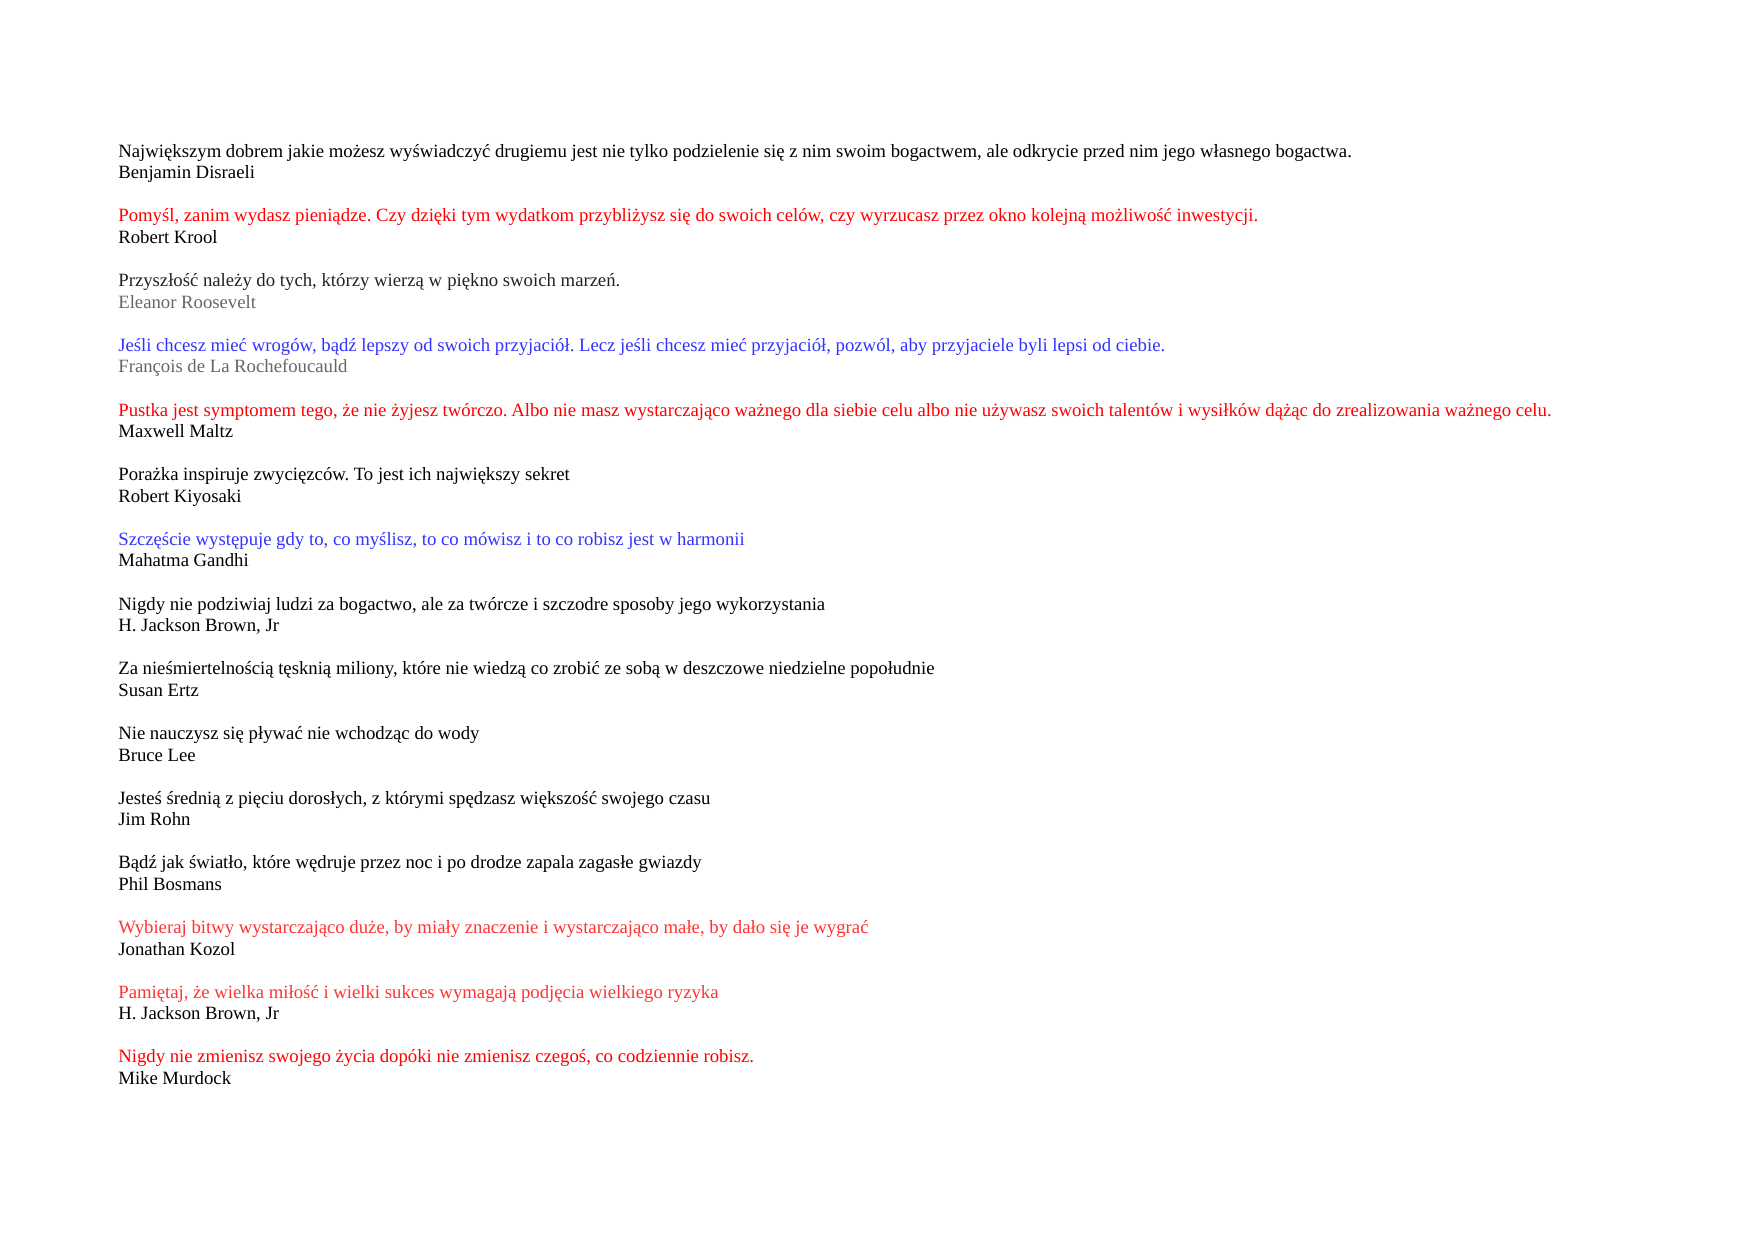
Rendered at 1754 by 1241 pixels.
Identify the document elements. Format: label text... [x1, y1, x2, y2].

text Susan Ertz [118, 679, 1636, 700]
text Jim Rohn [118, 808, 1636, 830]
text Nie nauczysz się pływać nie wchodząc do wody [118, 722, 1636, 743]
text Bruce Lee [118, 743, 1636, 765]
text Phil Bosmans [118, 873, 1636, 894]
text Nigdy nie podziwiaj ludzi za bogactwo, ale za twórcze i szczodre sposoby jego wykorzystania [118, 592, 1636, 614]
text Mahatma Gandhi [118, 549, 1636, 571]
text Jonathan Kozol [118, 937, 1636, 959]
text Jeśli chcesz mieć wrogów, bądź lepszy od swoich przyjaciół. Lecz jeśli chcesz mieć przyjaciół, pozwól, aby przyjaciele byli lepsi od ciebie. [118, 334, 1636, 355]
text Bądź jak światło, które wędruje przez noc i po drodze zapala zagasłe gwiazdy [118, 851, 1636, 873]
text Porażka inspiruje zwycięzców. To jest ich największy sekret [118, 463, 1636, 485]
text François de La Rochefoucauld [118, 355, 1636, 377]
text Przyszłość należy do tych, którzy wierzą w piękno swoich marzeń. [118, 269, 1636, 291]
text Eleanor Roosevelt [118, 291, 1636, 312]
text Za nieśmiertelnością tęsknią miliony, które nie wiedzą co zrobić ze sobą w deszczowe niedzielne popołudnie [118, 657, 1636, 679]
text Nigdy nie zmienisz swojego życia dopóki nie zmienisz czegoś, co codziennie robisz. [118, 1045, 1636, 1067]
text H. Jackson Brown, Jr [118, 614, 1636, 636]
text Pomyśl, zanim wydasz pieniądze. Czy dzięki tym wydatkom przybliżysz się do swoich celów, czy wyrzucasz przez okno kolejną możliwość inwestycji. [118, 204, 1636, 226]
text Szczęście występuje gdy to, co myślisz, to co mówisz i to co robisz jest w harmonii [118, 528, 1636, 549]
text Wybieraj bitwy wystarczająco duże, by miały znaczenie i wystarczająco małe, by dało się je wygrać [118, 916, 1636, 937]
text Benjamin Disraeli [118, 161, 1636, 183]
text Jesteś średnią z pięciu dorosłych, z którymi spędzasz większość swojego czasu [118, 787, 1636, 808]
text Pamiętaj, że wielka miłość i wielki sukces wymagają podjęcia wielkiego ryzyka [118, 981, 1636, 1002]
text Mike Murdock [118, 1067, 1636, 1088]
text Maxwell Maltz [118, 420, 1636, 442]
text Robert Kiyosaki [118, 485, 1636, 506]
text Największym dobrem jakie możesz wyświadczyć drugiemu jest nie tylko podzielenie się z nim swoim bogactwem, ale odkrycie przed nim jego własnego bogactwa. [118, 140, 1636, 161]
text H. Jackson Brown, Jr [118, 1002, 1636, 1024]
text Pustka jest symptomem tego, że nie żyjesz twórczo. Albo nie masz wystarczająco ważnego dla siebie celu albo nie używasz swoich talentów i wysiłków dążąc do zrealizowania ważnego celu. [118, 398, 1636, 420]
text Robert Krool [118, 226, 1636, 247]
